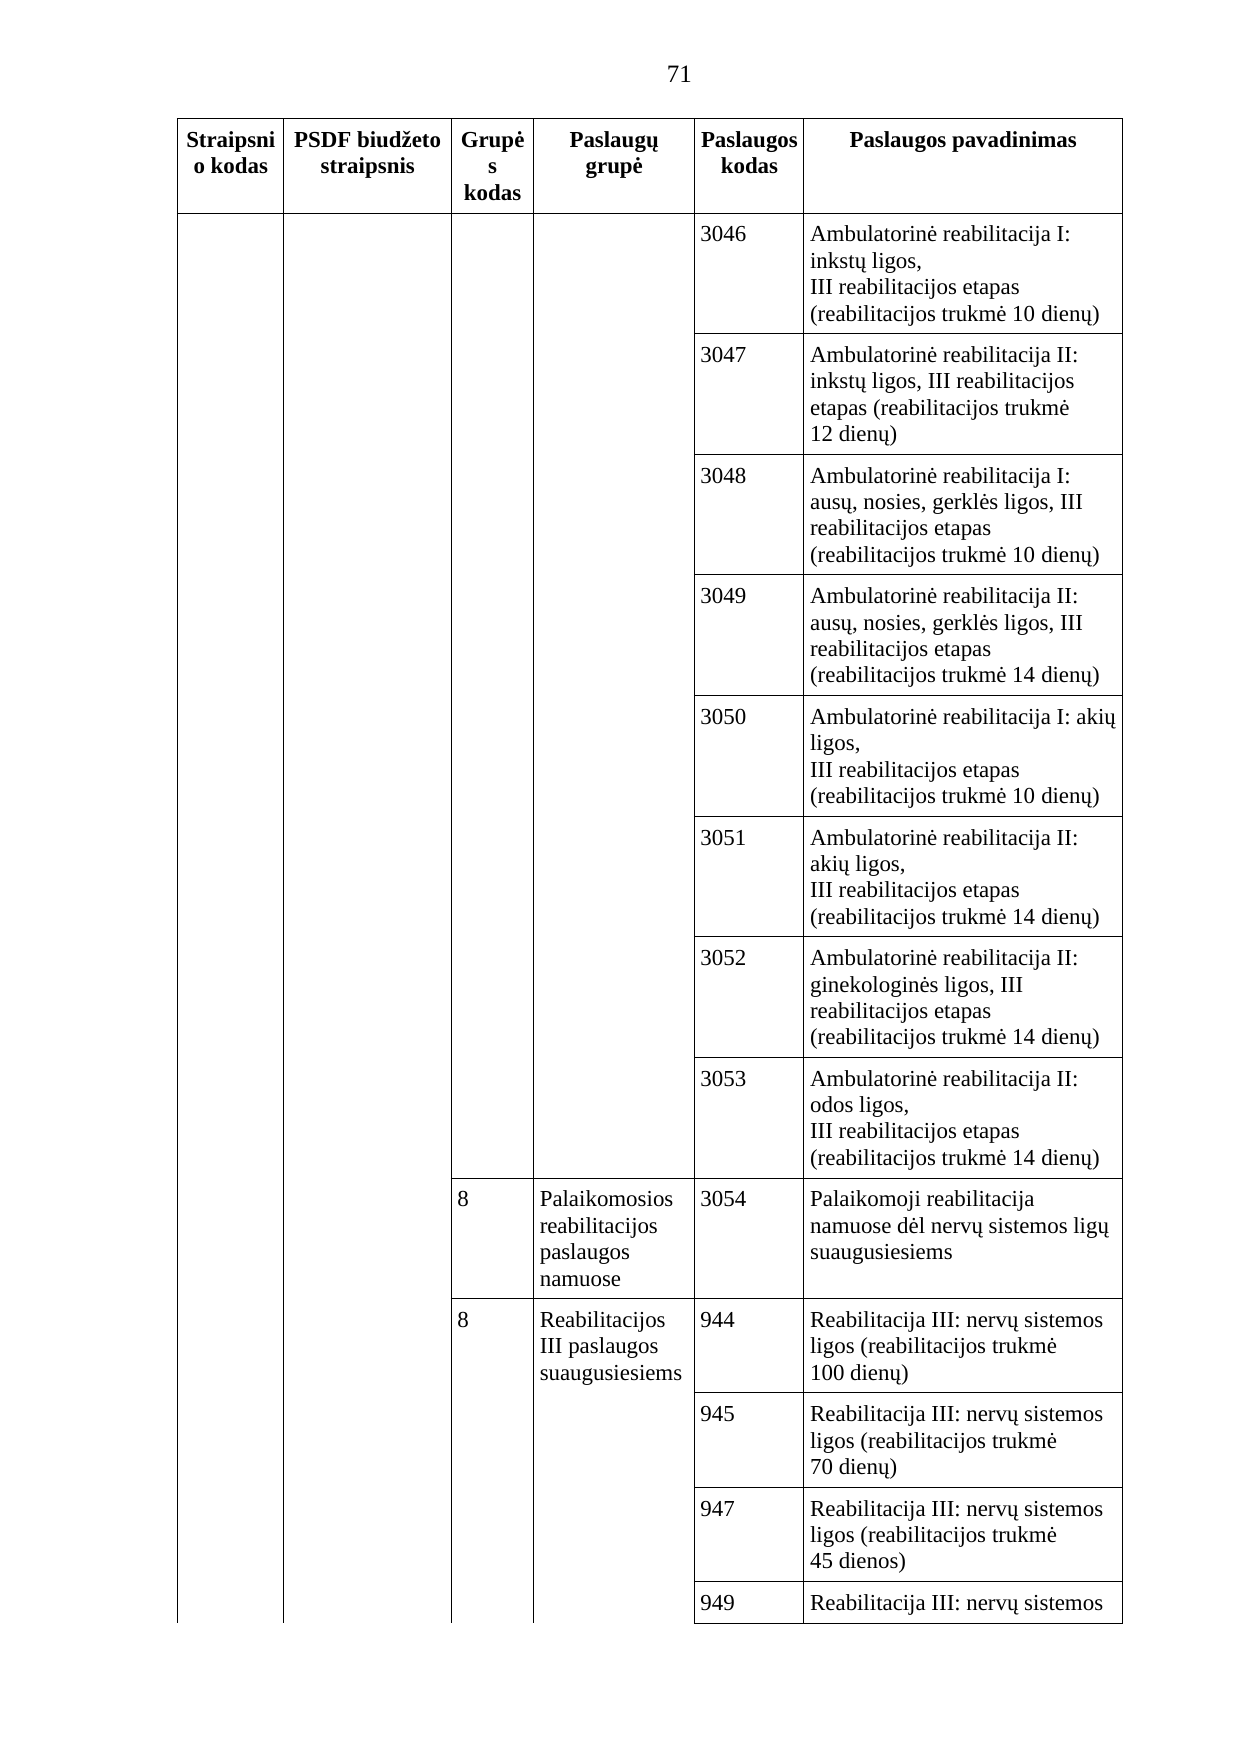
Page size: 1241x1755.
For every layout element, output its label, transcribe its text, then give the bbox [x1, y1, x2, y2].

table_cell Ambulatorinė reabilitacija II: ausų, nosies, gerklės ligos, III reabilitacijos etapas (reabilitacijos trukmė 14 dienų) [804, 575, 1122, 695]
table_cell [178, 574, 283, 695]
table_cell 3053 [695, 1058, 803, 1177]
table_cell [284, 333, 451, 454]
table_cell Ambulatorinė reabilitacija II: odos ligos, III reabilitacijos etapas (reabilitacijos trukmė 14 dienų) [804, 1058, 1122, 1177]
table_cell [534, 1487, 694, 1581]
table_cell [452, 695, 533, 816]
table_cell [284, 454, 451, 574]
table_cell [284, 1298, 451, 1392]
table_cell Reabilitacija III: nervų sistemos ligos (reabilitacijos trukmė 100 dienų) [804, 1299, 1122, 1392]
table_cell [178, 214, 283, 333]
table_cell Ambulatorinė reabilitacija II: ginekologinės ligos, III reabilitacijos etapas (reabilitacijos trukmė 14 dienų) [804, 937, 1122, 1057]
table_cell [178, 1057, 283, 1177]
table_cell Ambulatorinė reabilitacija I: inkstų ligos, III reabilitacijos etapas (reabilitacijos trukmė 10 dienų) [804, 214, 1122, 333]
table_cell [534, 454, 694, 574]
table_cell 944 [695, 1299, 803, 1392]
table_cell Reabilitacijos III paslaugos suaugusiesiems [534, 1299, 694, 1392]
table_cell Reabilitacija III: nervų sistemos ligos (reabilitacijos trukmė 45 dienos) [804, 1488, 1122, 1581]
table_cell [178, 1178, 283, 1298]
table_cell [452, 214, 533, 333]
table_cell 3047 [695, 334, 803, 454]
table_cell 3051 [695, 817, 803, 936]
table_cell Ambulatorinė reabilitacija II: inkstų ligos, III reabilitacijos etapas (reabilitacijos trukmė 12 dienų) [804, 334, 1122, 454]
table_cell [452, 1487, 533, 1581]
table_cell [452, 1581, 533, 1622]
table_cell Palaikomosios reabilitacijos paslaugos namuose [534, 1179, 694, 1298]
table_cell [284, 574, 451, 695]
table_cell [452, 816, 533, 936]
table_cell [178, 333, 283, 454]
table_cell [284, 1581, 451, 1622]
table_cell [452, 454, 533, 574]
table_cell [284, 1057, 451, 1177]
table_cell [178, 1487, 283, 1581]
table_cell [534, 936, 694, 1057]
table_cell [534, 1392, 694, 1487]
table_cell [178, 1298, 283, 1392]
table_cell Palaikomoji reabilitacija namuose dėl nervų sistemos ligų suaugusiesiems [804, 1179, 1122, 1298]
table_cell 8 [452, 1179, 533, 1298]
table_cell [452, 1057, 533, 1177]
table_cell [178, 1581, 283, 1622]
table_cell [452, 574, 533, 695]
table_cell [534, 333, 694, 454]
table_cell 3048 [695, 455, 803, 574]
table_cell [178, 695, 283, 816]
table_cell 8 [452, 1299, 533, 1392]
table_header Straipsnio kodas [178, 119, 283, 212]
table_cell Reabilitacija III: nervų sistemos [804, 1582, 1122, 1622]
table_cell [284, 816, 451, 936]
table_cell [534, 816, 694, 936]
table_cell [284, 1392, 451, 1487]
table_cell [178, 1392, 283, 1487]
table_cell [452, 333, 533, 454]
table_cell [178, 454, 283, 574]
table_cell 3049 [695, 575, 803, 695]
table_cell [284, 214, 451, 333]
table_cell [534, 695, 694, 816]
table_cell 3046 [695, 214, 803, 333]
table_cell [534, 1581, 694, 1622]
table_cell Ambulatorinė reabilitacija II: akių ligos, III reabilitacijos etapas (reabilitacijos trukmė 14 dienų) [804, 817, 1122, 936]
table_cell 3054 [695, 1179, 803, 1298]
table_cell [284, 936, 451, 1057]
table_cell [284, 1487, 451, 1581]
table_cell [534, 214, 694, 333]
table_cell Ambulatorinė reabilitacija I: akių ligos, III reabilitacijos etapas (reabilitacijos trukmė 10 dienų) [804, 696, 1122, 816]
table_header Paslaugų grupė [534, 119, 694, 212]
table_header Paslaugos pavadinimas [804, 119, 1122, 212]
table_header Paslaugos kodas [695, 119, 803, 212]
table_cell [452, 1392, 533, 1487]
table_cell 949 [695, 1582, 803, 1622]
table_cell [534, 1057, 694, 1177]
table_header Grupės kodas [452, 119, 533, 212]
table_cell [452, 936, 533, 1057]
table_cell 945 [695, 1393, 803, 1487]
table_cell [178, 816, 283, 936]
table_cell [178, 936, 283, 1057]
table_cell Reabilitacija III: nervų sistemos ligos (reabilitacijos trukmė 70 dienų) [804, 1393, 1122, 1487]
table_cell [534, 574, 694, 695]
table_cell Ambulatorinė reabilitacija I: ausų, nosies, gerklės ligos, III reabilitacijos etapas (reabilitacijos trukmė 10 dienų) [804, 455, 1122, 574]
table_cell [284, 695, 451, 816]
table_cell 3050 [695, 696, 803, 816]
table_cell 947 [695, 1488, 803, 1581]
table_header PSDF biudžeto straipsnis [284, 119, 451, 212]
table_cell 3052 [695, 937, 803, 1057]
table_cell [284, 1178, 451, 1298]
